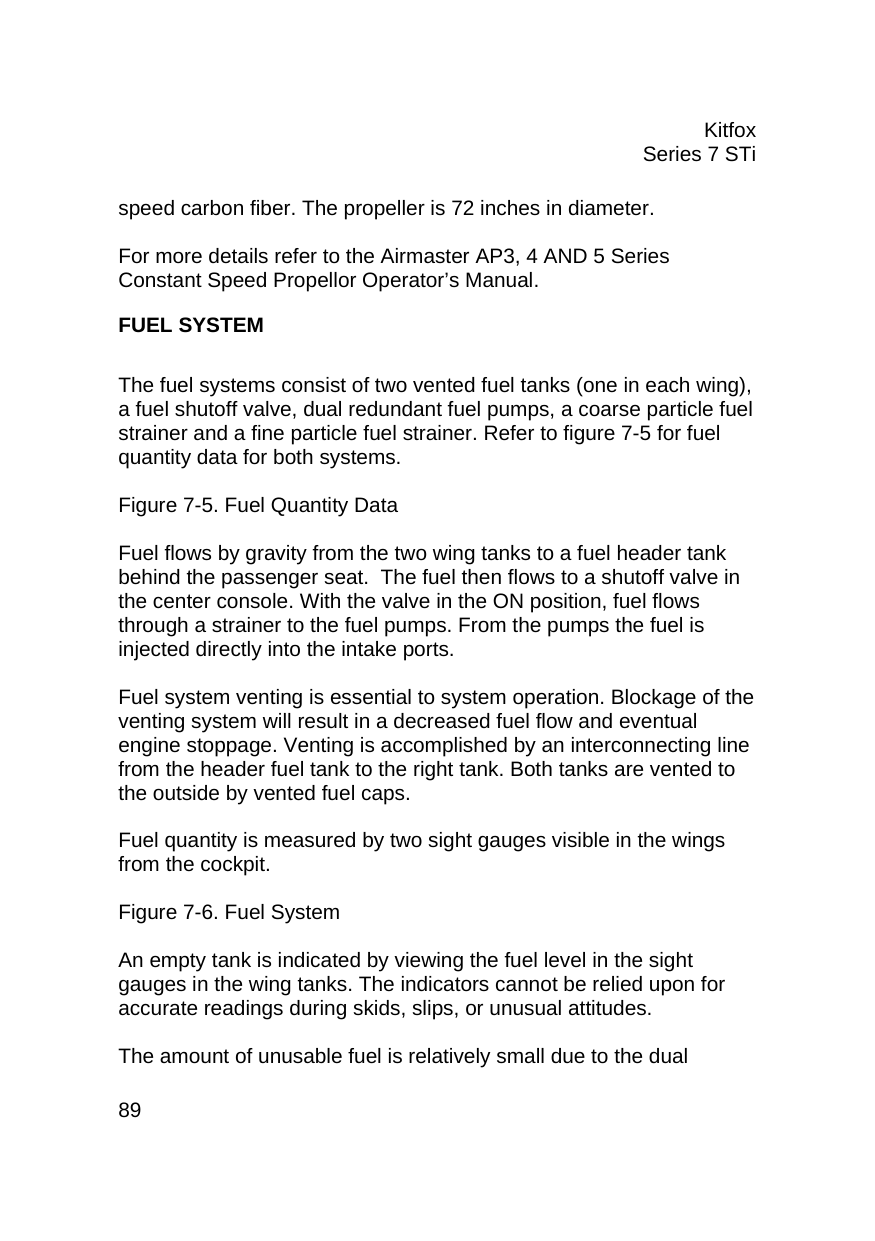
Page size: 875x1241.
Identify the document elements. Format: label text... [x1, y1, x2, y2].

text The fuel systems consist of two vented fuel tanks (one in each wing), a fuel shutoff valve, dual redundant fuel pumps, a coarse particle fuel strainer and a fine particle fuel strainer. Refer to figure 7-5 for fuel quantity data for both systems. [118, 373, 756, 469]
text speed carbon fiber. The propeller is 72 inches in diameter. [118, 196, 756, 220]
text Figure 7-6. Fuel System [118, 900, 756, 924]
subtitle FUEL SYSTEM [118, 313, 756, 337]
text The amount of unusable fuel is relatively small due to the dual [118, 1044, 756, 1068]
text from the header fuel tank to the right tank. Both tanks are vented to the outside by vented fuel caps. [118, 756, 756, 804]
text Figure 7-5. Fuel Quantity Data [118, 493, 756, 517]
text An empty tank is indicated by viewing the fuel level in the sight gauges in the wing tanks. The indicators cannot be relied upon for accurate readings during skids, slips, or unusual attitudes. [118, 948, 756, 1020]
text For more details refer to the Airmaster AP3, 4 AND 5 Series Constant Speed Propellor Operator’s Manual. [118, 244, 756, 292]
text Fuel system venting is essential to system operation. Blockage of the venting system will result in a decreased fuel flow and eventual engine stoppage. Venting is accomplished by an interconnecting line [118, 684, 756, 756]
text Fuel quantity is measured by two sight gauges visible in the wings from the cockpit. [118, 828, 756, 876]
text Fuel flows by gravity from the two wing tanks to a fuel header tank behind the passenger seat. The fuel then flows to a shutoff valve in the center console. With the valve in the ON position, fuel flows through a strainer to the fuel pumps. From the pumps the fuel is injected directly into the intake ports. [118, 541, 756, 661]
